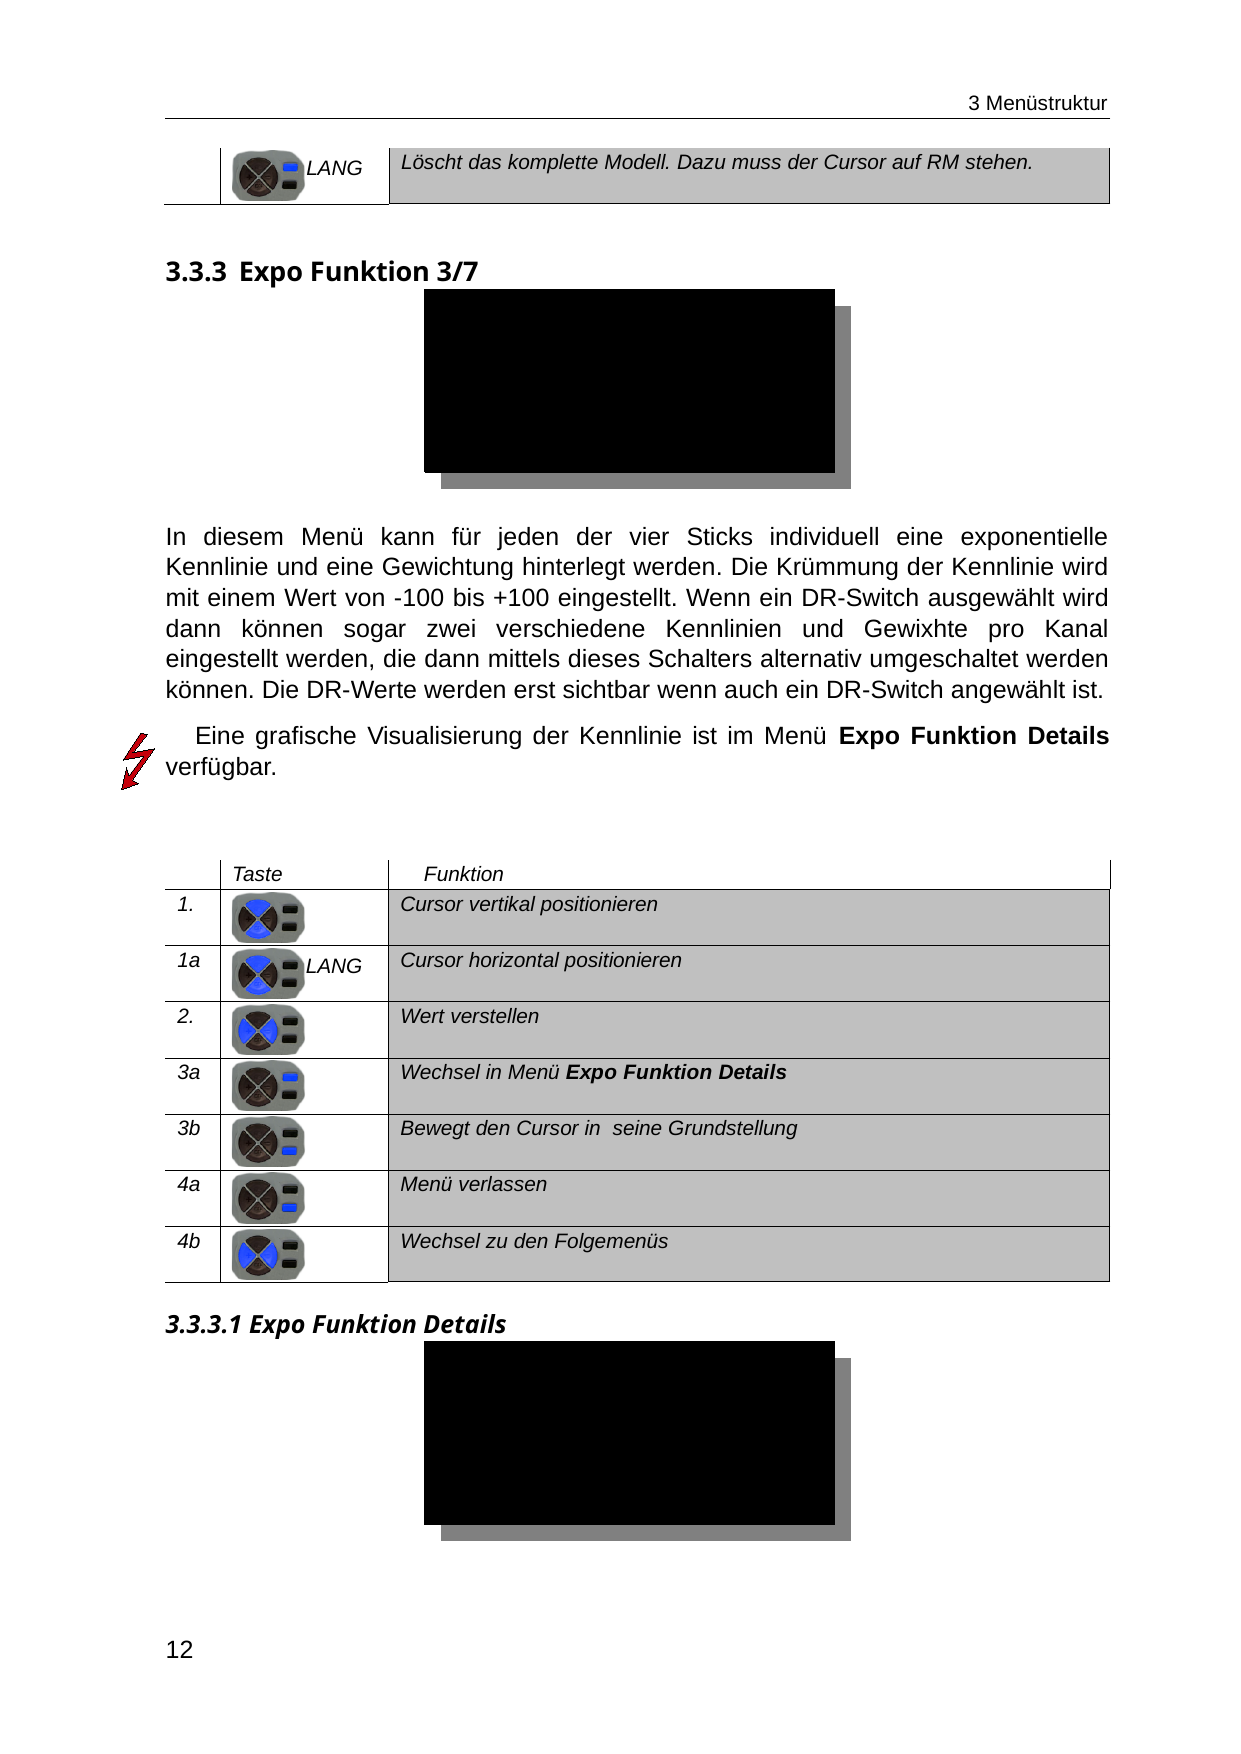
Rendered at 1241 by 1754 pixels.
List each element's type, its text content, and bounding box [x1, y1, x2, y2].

table_cell Cursor vertikal positionieren [389, 890, 1109, 945]
table_cell 2. [165, 1002, 220, 1058]
table_cell 4b [165, 1227, 220, 1282]
subtitle Expo Funktion Details [165, 1307, 1110, 1341]
picture [231, 1004, 306, 1055]
picture [231, 892, 306, 943]
picture [231, 948, 306, 999]
table_cell [221, 1171, 388, 1226]
table_cell Cursor horizontal positionieren [389, 946, 1109, 1001]
table_cell 4a [165, 1171, 220, 1226]
table_cell Wechsel in Menü Expo Funktion Details [389, 1059, 1109, 1114]
table_cell [221, 1115, 388, 1170]
table_cell [164, 148, 220, 204]
text Eine grafische Visualisierung der Kennlinie ist im Menü Expo Funktion Details verfügbar. [165, 722, 1110, 781]
picture [231, 1229, 306, 1280]
table_cell 3a [165, 1059, 220, 1114]
picture [231, 1060, 306, 1111]
picture [231, 1172, 306, 1224]
table_cell Löscht das komplette Modell. Dazu muss der Cursor auf RM stehen. [390, 148, 1109, 203]
table_cell LANG [221, 148, 389, 204]
subtitle Expo Funktion 3/7 [165, 252, 1110, 289]
table_header Funktion [389, 860, 1110, 889]
table_cell LANG [221, 946, 388, 1001]
table_cell [221, 1227, 388, 1282]
table_cell [221, 890, 388, 945]
table_cell Menü verlassen [389, 1171, 1109, 1226]
table_header Taste [221, 860, 388, 889]
table_cell Wechsel zu den Folgemenüs [389, 1227, 1109, 1281]
text In diesem Menü kann für jeden der vier Sticks individuell eine exponentielle Kennlinie und eine Gewichtung hinterlegt werden. Die Krümmung der Kennlinie wird mit einem Wert von -100 bis +100 eingestellt. Wenn ein DR-Switch ausgewählt wird dann können sogar zwei verschiedene Kennlinien und Gewixhte pro Kanal eingestellt werden, die dann mittels dieses Schalters alternativ umgeschaltet werden können. Die DR-Werte werden erst sichtbar wenn auch ein DR-Switch angewählt ist. [165, 522, 1110, 704]
table_cell Wert verstellen [389, 1002, 1109, 1058]
picture [231, 1116, 306, 1167]
table_cell [221, 1059, 388, 1114]
table_header [165, 860, 220, 889]
table_cell [221, 1002, 388, 1058]
table_cell 1a [165, 946, 220, 1001]
table_cell 3b [165, 1115, 220, 1170]
table_cell 1. [165, 890, 220, 945]
table_cell Bewegt den Cursor in seine Grundstellung [389, 1115, 1109, 1170]
picture [232, 150, 306, 201]
